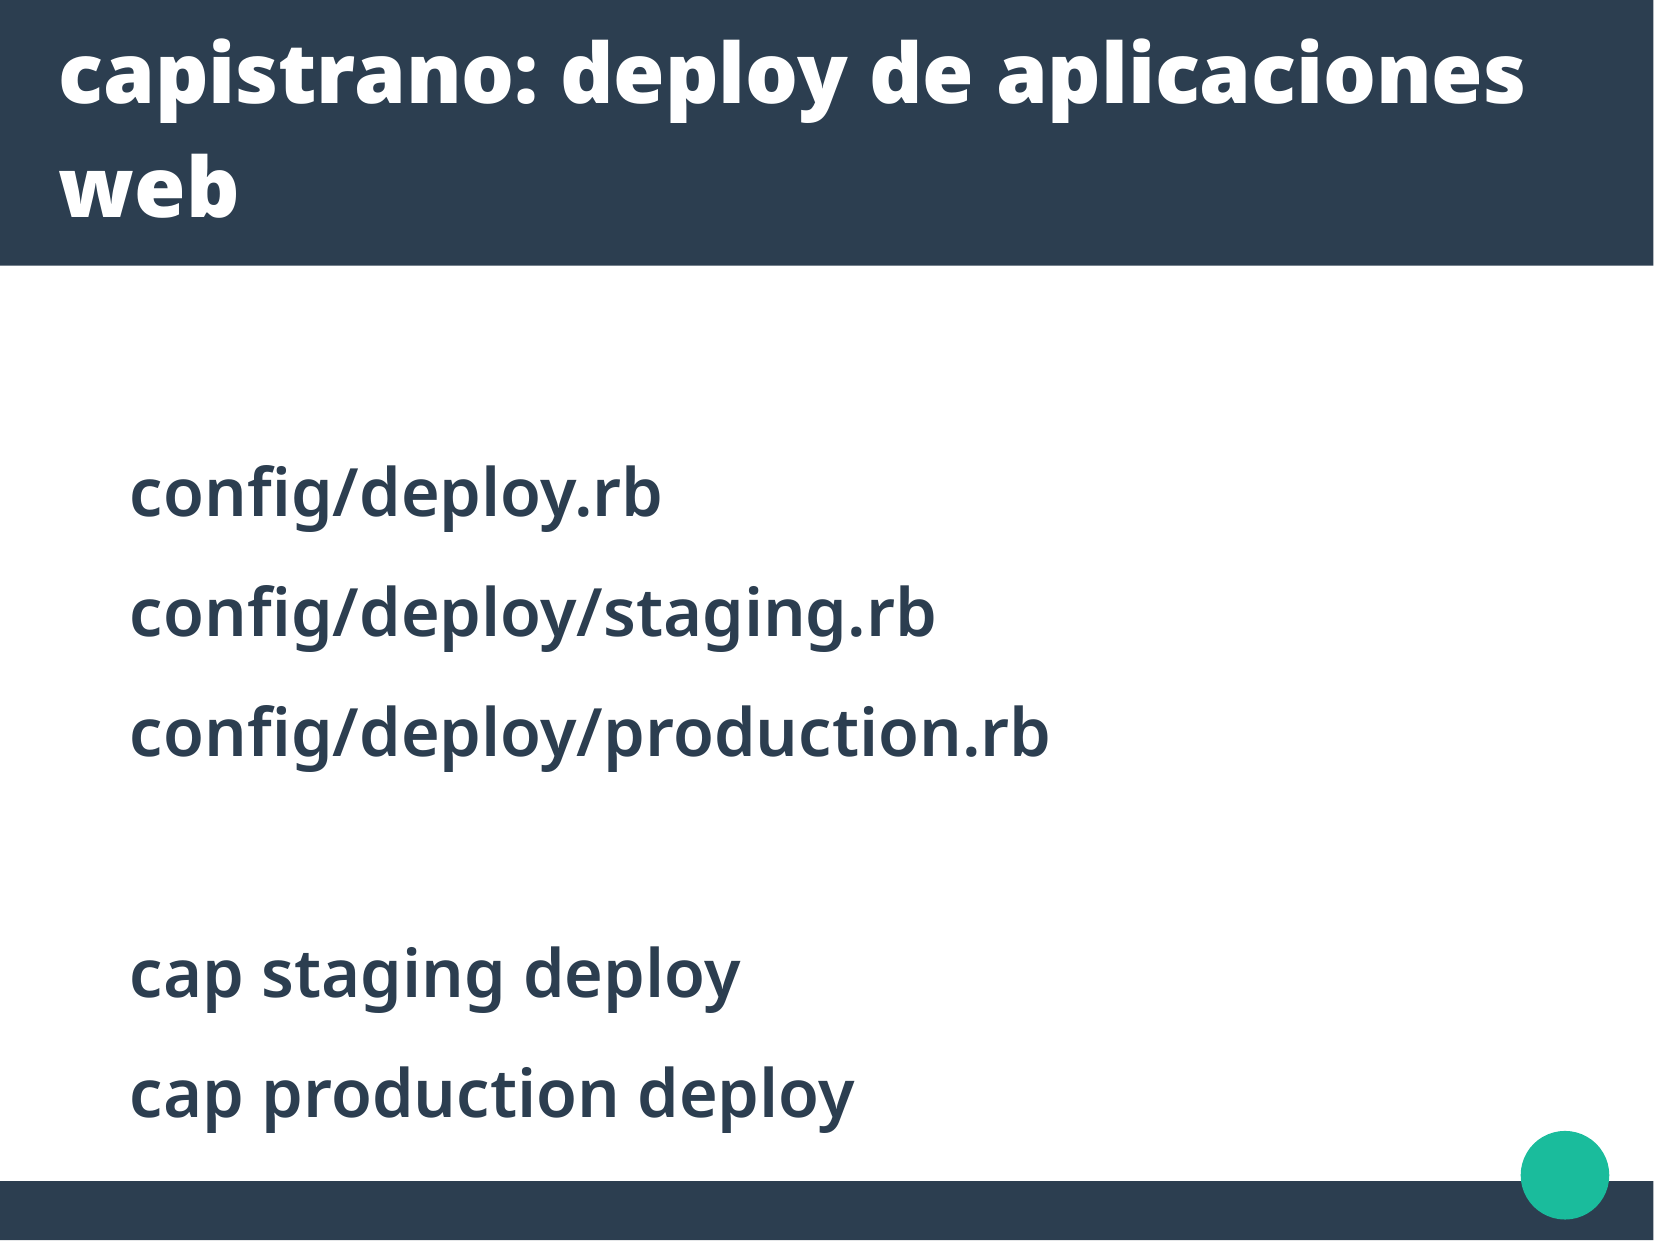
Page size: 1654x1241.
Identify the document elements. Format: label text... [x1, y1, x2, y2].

title capistrano: deploy de aplicaciones web [59, 30, 1595, 226]
list config/deploy.rb config/deploy/staging.rb config/deploy/production.rb cap staging deploy cap production deploy [59, 324, 1595, 1152]
